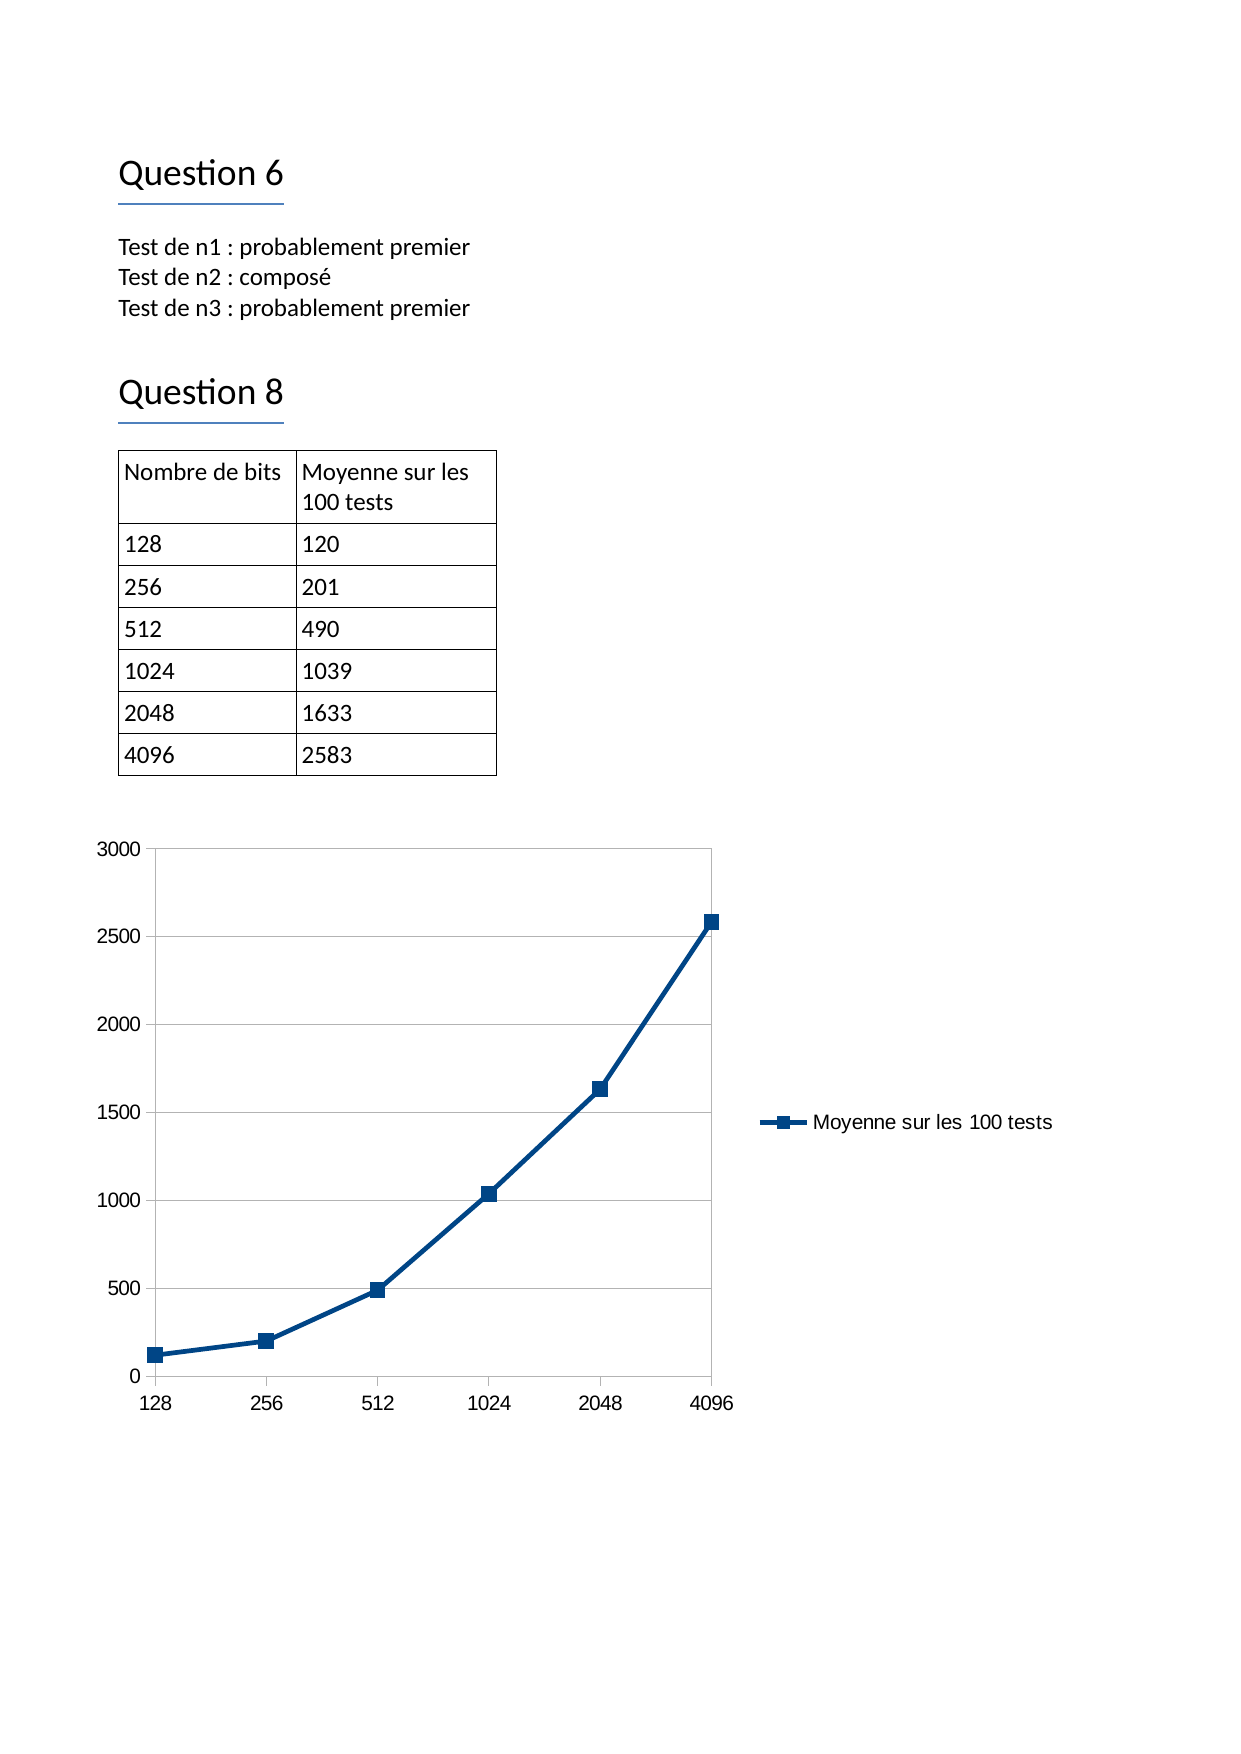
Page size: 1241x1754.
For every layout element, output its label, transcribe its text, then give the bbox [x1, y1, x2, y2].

table_header Nombre de bits [119, 451, 296, 523]
table_cell 128 [119, 524, 296, 565]
text Test de n1 : probablement premier [118, 231, 1122, 261]
table_cell 1039 [297, 650, 496, 691]
text Test de n2 : composé [118, 261, 1122, 292]
table_cell 512 [119, 608, 296, 649]
table_cell 201 [297, 566, 496, 607]
table_cell 4096 [119, 734, 296, 775]
table_cell 1024 [119, 650, 296, 691]
table_header Moyenne sur les 100 tests [297, 451, 496, 523]
text Question 6 [118, 149, 1122, 205]
table_cell 1633 [297, 692, 496, 733]
table_cell 120 [297, 524, 496, 565]
text Test de n3 : probablement premier [118, 292, 1122, 322]
table_cell 490 [297, 608, 496, 649]
table_cell 2048 [119, 692, 296, 733]
table_cell 256 [119, 566, 296, 607]
text Question 8 [118, 368, 1122, 424]
table_cell 2583 [297, 734, 496, 775]
